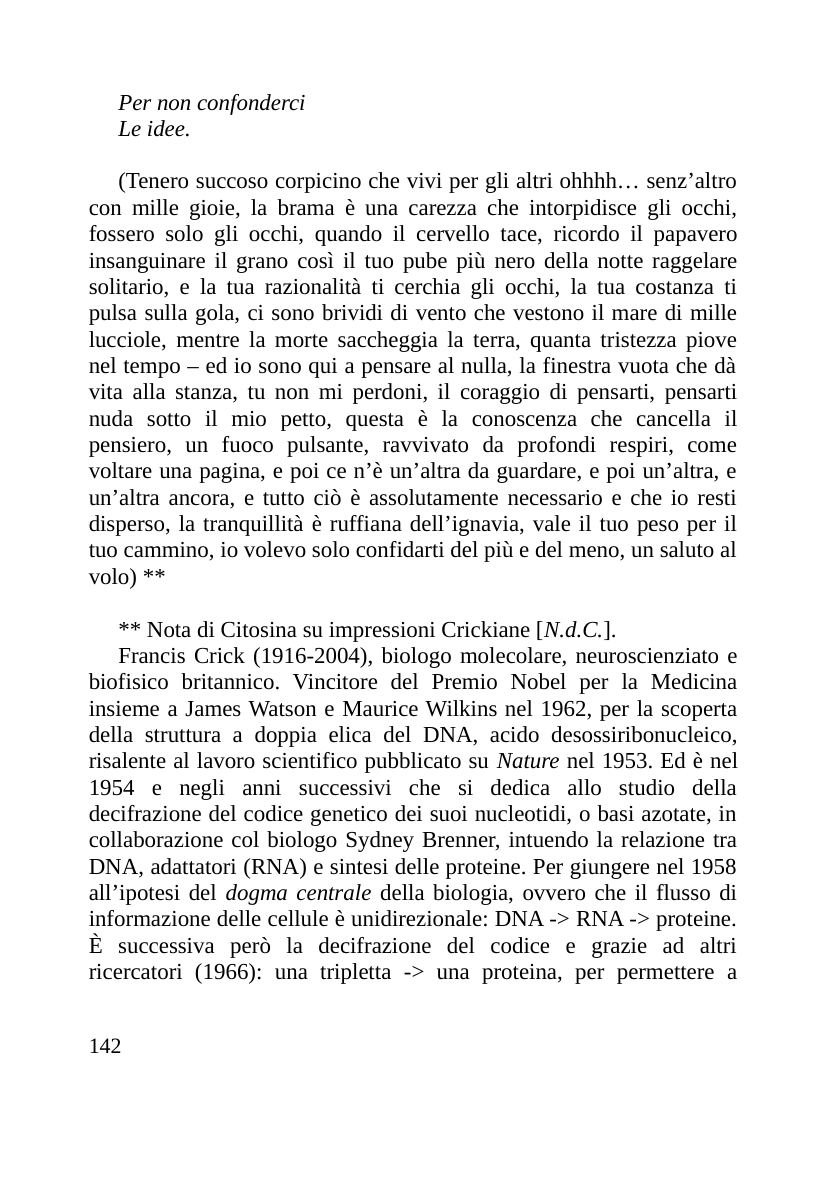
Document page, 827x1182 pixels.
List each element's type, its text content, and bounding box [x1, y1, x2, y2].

text ** Nota di Citosina su impressioni Crickiane [N.d.C.]. [88, 616, 738, 642]
text Le idee. [88, 115, 738, 141]
text Per non confonderci [88, 88, 738, 115]
text (Tenero succoso corpicino che vivi per gli altri ohhhh… senz’altro con mille gioie, la brama è una carezza che intorpidisce gli occhi, fossero solo gli occhi, quando il cervello tace, ricordo il papavero insanguinare il grano così il tuo pube più nero della notte raggelare solitario, e la tua razionalità ti cerchia gli occhi, la tua costanza ti pulsa sulla gola, ci sono brividi di vento che vestono il mare di mille lucciole, mentre la morte saccheggia la terra, quanta tristezza piove nel tempo – ed io sono qui a pensare al nulla, la finestra vuota che dà vita alla stanza, tu non mi perdoni, il coraggio di pensarti, pensarti nuda sotto il mio petto, questa è la conoscenza che cancella il pensiero, un fuoco pulsante, ravvivato da profondi respiri, come voltare una pagina, e poi ce n’è un’altra da guardare, e poi un’altra, e un’altra ancora, e tutto ciò è assolutamente necessario e che io resti disperso, la tranquillità è ruffiana dell’ignavia, vale il tuo peso per il tuo cammino, io volevo solo confidarti del più e del meno, un saluto al volo) ** [88, 168, 738, 589]
text Francis Crick (1916-2004), biologo molecolare, neuroscienziato e biofisico britannico. Vincitore del Premio Nobel per la Medicina insieme a James Watson e Maurice Wilkins nel 1962, per la scoperta della struttura a doppia elica del DNA, acido desossiribonucleico, risalente al lavoro scientifico pubblicato su Nature nel 1953. Ed è nel 1954 e negli anni successivi che si dedica allo studio della decifrazione del codice genetico dei suoi nucleotidi, o basi azotate, in collaborazione col biologo Sydney Brenner, intuendo la relazione tra DNA, adattatori (RNA) e sintesi delle proteine. Per giungere nel 1958 all’ipotesi del dogma centrale della biologia, ovvero che il flusso di informazione delle cellule è unidirezionale: DNA -> RNA -> proteine. è successiva però la decifrazione del codice e grazie ad altri ricercatori (1966): una tripletta -> una proteina, per permettere a [88, 642, 738, 984]
